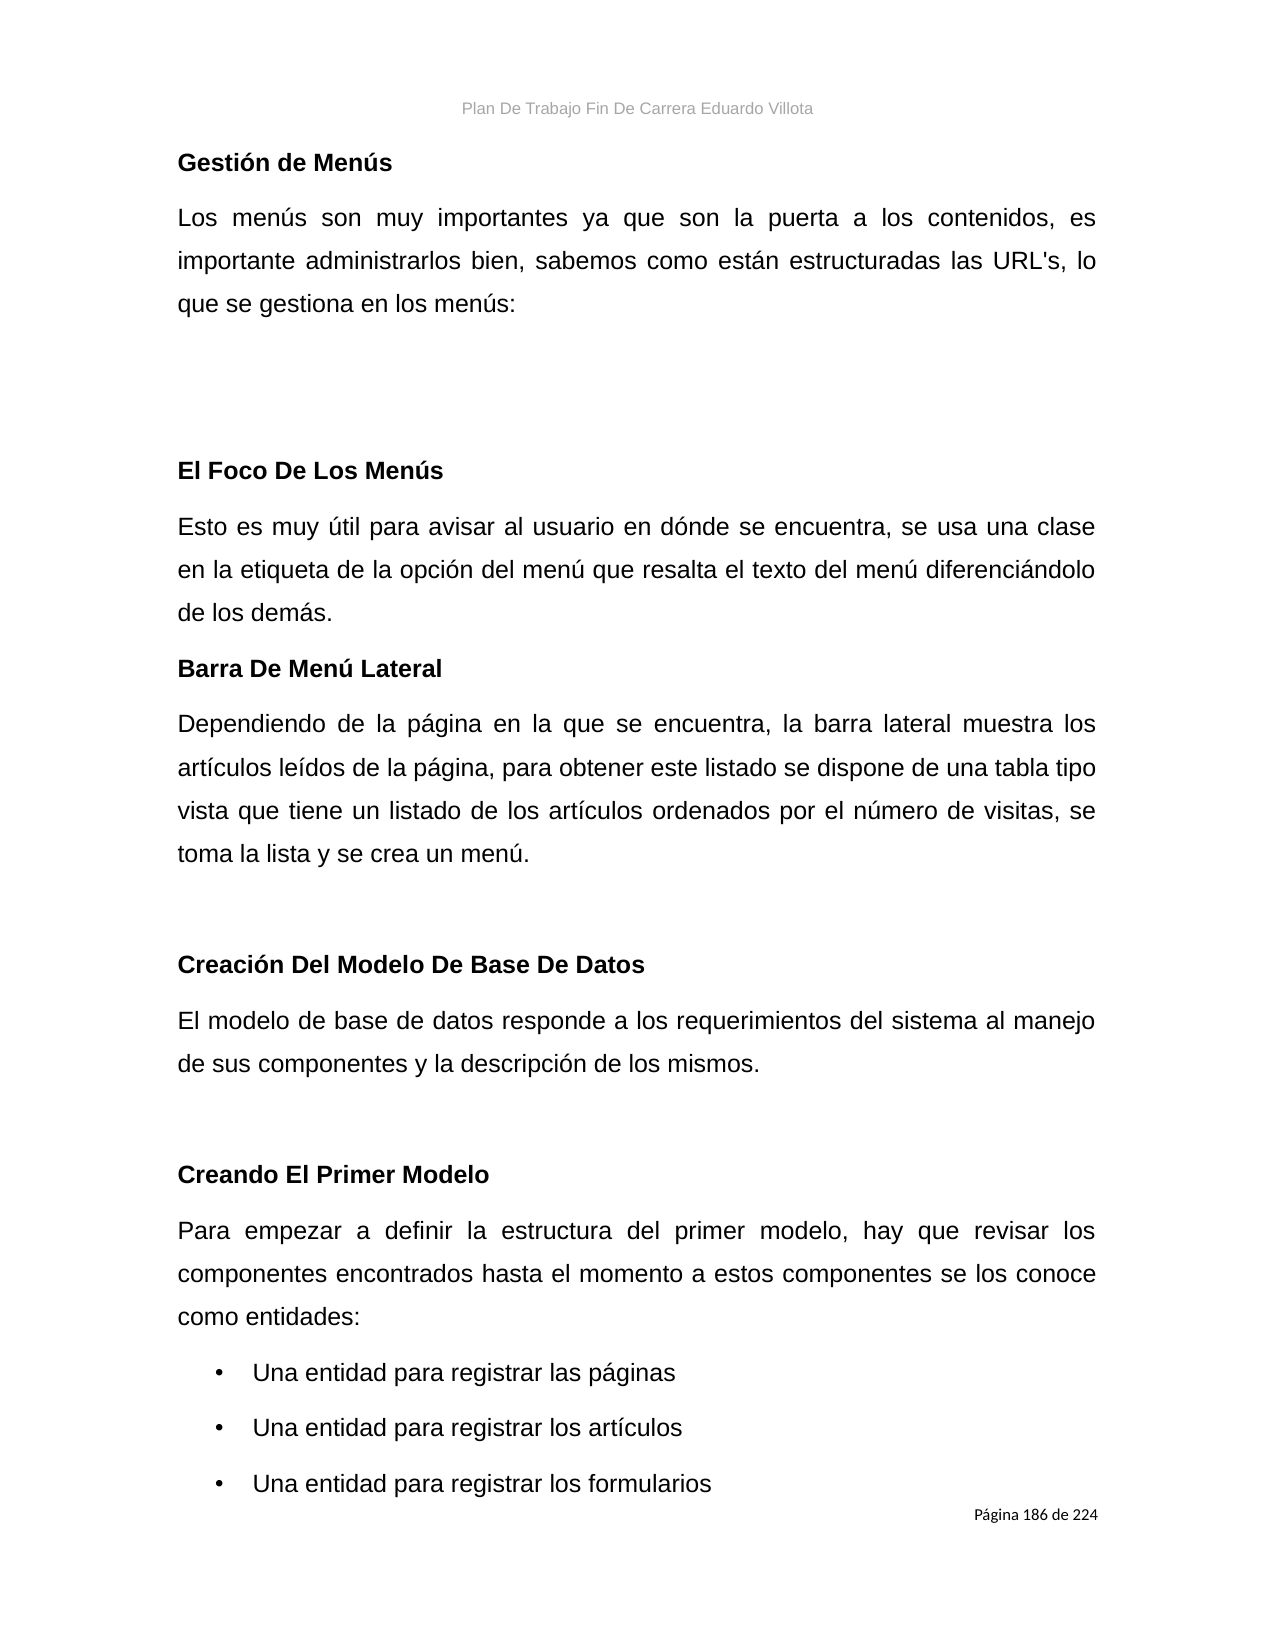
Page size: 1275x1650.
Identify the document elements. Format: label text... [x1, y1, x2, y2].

text Creación Del Modelo De Base De Datos [177, 950, 1098, 979]
text Los menús son muy importantes ya que son la puerta a los contenidos, es importante administrarlos bien, sabemos como están estructuradas las URL's, lo que se gestiona en los menús: [177, 203, 1098, 318]
text Esto es muy útil para avisar al usuario en dónde se encuentra, se usa una clase en la etiqueta de la opción del menú que resalta el texto del menú diferenciándolo de los demás. [177, 512, 1098, 627]
list Una entidad para registrar los formularios [215, 1469, 1098, 1498]
text El modelo de base de datos responde a los requerimientos del sistema al manejo de sus componentes y la descripción de los mismos. [177, 1006, 1098, 1078]
text Barra De Menú Lateral [177, 654, 1098, 683]
list Una entidad para registrar las páginas [215, 1358, 1098, 1386]
text Para empezar a definir la estructura del primer modelo, hay que revisar los componentes encontrados hasta el momento a estos componentes se los conoce como entidades: [177, 1216, 1098, 1331]
text Gestión de Menús [177, 148, 1098, 176]
text Dependiendo de la página en la que se encuentra, la barra lateral muestra los artículos leídos de la página, para obtener este listado se dispone de una tabla tipo vista que tiene un listado de los artículos ordenados por el número de visitas, se toma la lista y se crea un menú. [177, 709, 1098, 868]
text El Foco De Los Menús [177, 456, 1098, 485]
text Creando El Primer Modelo [177, 1160, 1098, 1189]
list Una entidad para registrar los artículos [215, 1413, 1098, 1442]
